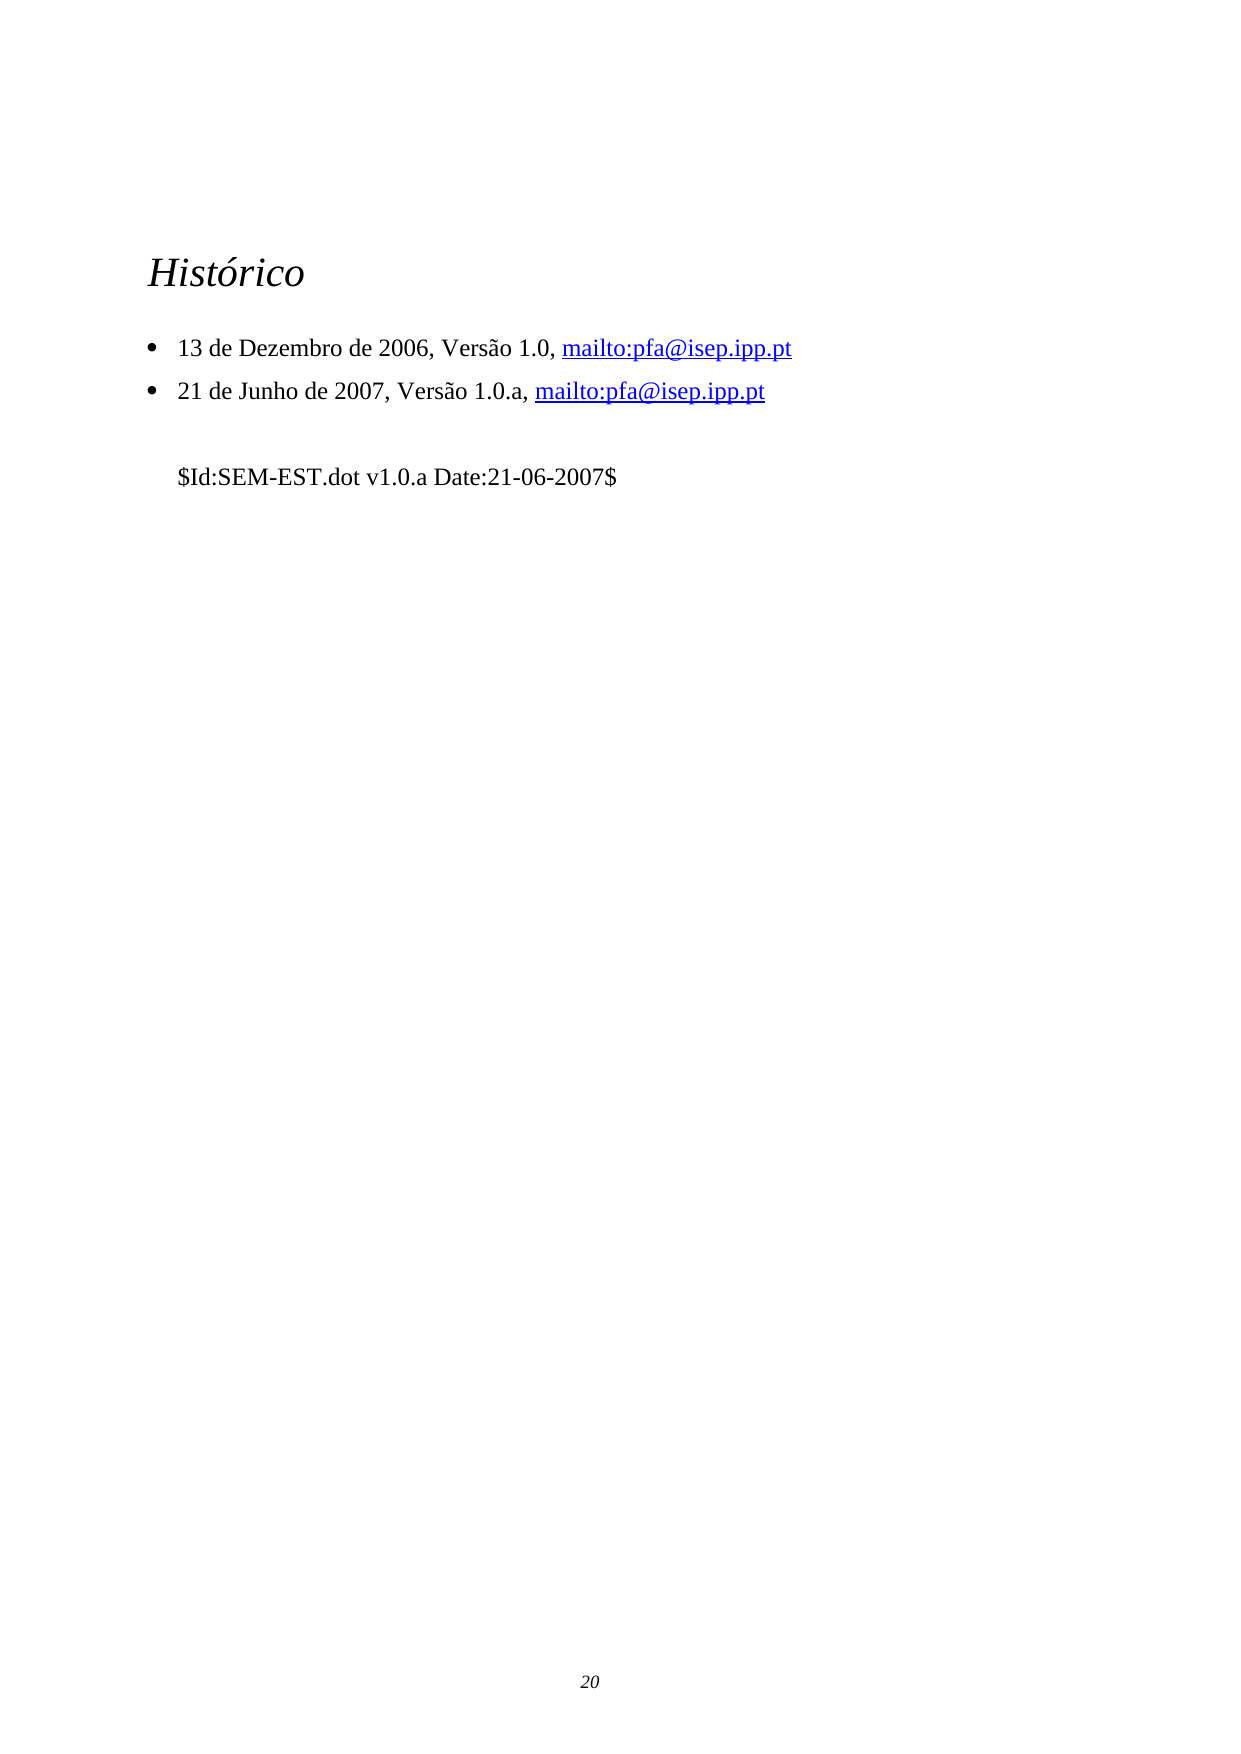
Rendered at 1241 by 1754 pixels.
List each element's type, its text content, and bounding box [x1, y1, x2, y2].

list $Id:SEM-EST.dot v1.0.a Date:21-06-2007$ [148, 462, 1063, 491]
text Histórico [148, 248, 1063, 296]
list 21 de Junho de 2007, Versão 1.0.a, mailto:pfa@isep.ipp.pt [148, 376, 1063, 405]
list 13 de Dezembro de 2006, Versão 1.0, mailto:pfa@isep.ipp.pt [148, 333, 1063, 362]
